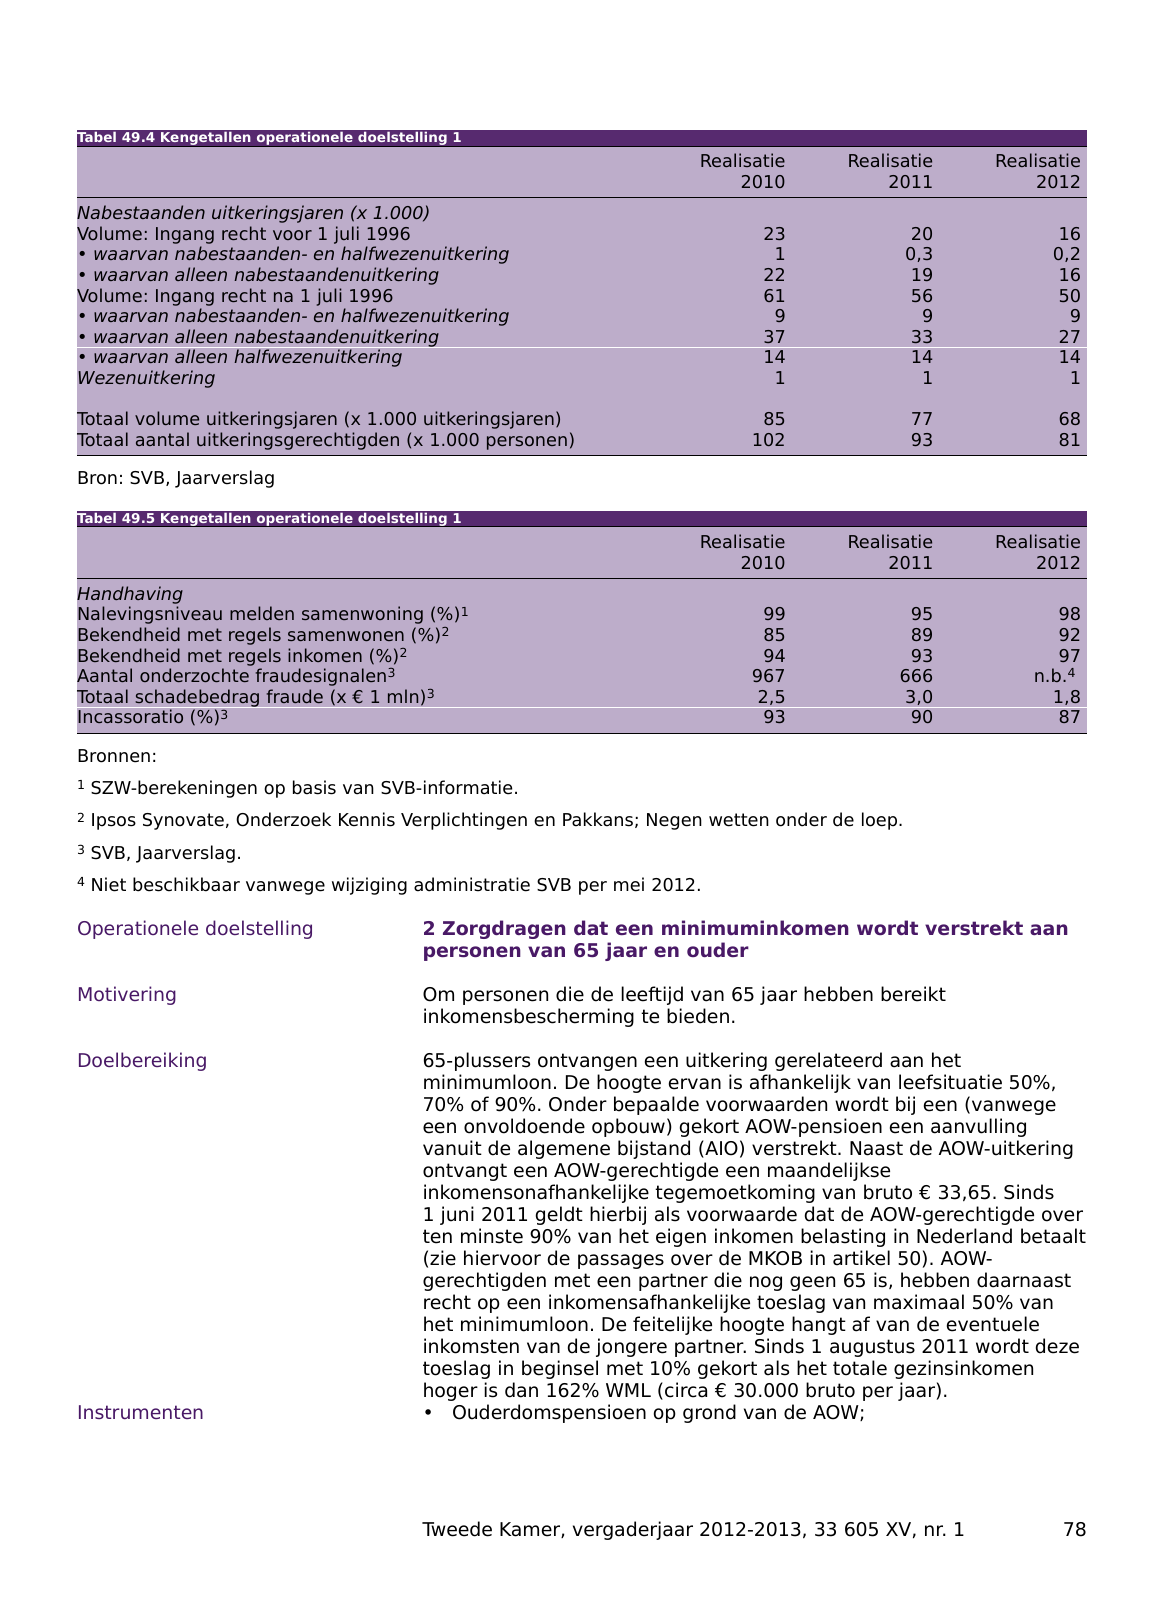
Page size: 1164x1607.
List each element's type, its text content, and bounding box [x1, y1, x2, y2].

table_cell • waarvan nabestaanden- en halfwezenuitkering [77, 244, 644, 265]
table_cell Realisatie 2010 [644, 147, 791, 197]
table_cell Aantal onderzochte fraudesignalen3 [77, 666, 644, 687]
table_cell 20 [791, 224, 939, 244]
table_header Tabel 49.5 Kengetallen operationele doelstelling 1 [77, 511, 1087, 526]
text • Ouderdomspensioen op grond van de AOW; [422, 1402, 1087, 1424]
table_cell 967 [644, 666, 791, 687]
text 65-plussers ontvangen een uitkering gerelateerd aan het minimumloon. De hoogte ervan is afhankelijk van leefsituatie 50%, 70% of 90%. Onder bepaalde voorwaarden wordt bij een (vanwege een onvoldoende opbouw) gekort AOW-pensioen een aanvulling vanuit de algemene bijstand (AIO) verstrekt. Naast de AOW-uitkering ontvangt een AOW-gerechtigde een maandelijkse inkomensonafhankelijke tegemoetkoming van bruto € 33,65. Sinds 1 juni 2011 geldt hierbij als voorwaarde dat de AOW-gerechtigde over ten minste 90% van het eigen inkomen belasting in Nederland betaalt (zie hiervoor de passages over de MKOB in artikel 50). AOW-gerechtigden met een partner die nog geen 65 is, hebben daarnaast recht op een inkomensafhankelijke toeslag van maximaal 50% van het minimumloon. De feitelijke hoogte hangt af van de eventuele inkomsten van de jongere partner. Sinds 1 augustus 2011 wordt deze toeslag in beginsel met 10% gekort als het totale gezinsinkomen hoger is dan 162% WML (circa € 30.000 bruto per jaar). [422, 1050, 1087, 1402]
text Operationele doelstelling [77, 918, 399, 940]
table_cell 3,0 [791, 687, 939, 707]
table_cell Wezenuitkering [77, 368, 644, 389]
table_cell 99 [644, 604, 791, 625]
text [77, 1006, 399, 1014]
table_cell 68 [939, 409, 1087, 430]
table_cell [644, 579, 791, 604]
table_cell Nabestaanden uitkeringsjaren (x 1.000) [77, 198, 644, 224]
table_cell 22 [644, 265, 791, 286]
table_cell 81 [939, 430, 1087, 455]
table_cell 85 [644, 625, 791, 646]
table_cell [939, 389, 1087, 409]
table_cell 93 [791, 430, 939, 455]
table_cell 92 [939, 625, 1087, 646]
text Om personen die de leeftijd van 65 jaar hebben bereikt inkomensbescherming te bieden. [422, 984, 1087, 1028]
table_cell Totaal aantal uitkeringsgerechtigden (x 1.000 personen) [77, 430, 644, 455]
table_cell • waarvan alleen nabestaandenuitkering [77, 265, 644, 286]
table_cell 102 [644, 430, 791, 455]
table_cell [791, 389, 939, 409]
table_cell Realisatie 2011 [791, 147, 939, 197]
table_cell Handhaving [77, 579, 644, 604]
text Instrumenten [77, 1402, 399, 1424]
text Motivering [77, 984, 399, 1006]
table_cell 23 [644, 224, 791, 244]
table_cell 19 [791, 265, 939, 286]
table_cell 50 [939, 286, 1087, 306]
table_cell 14 [644, 348, 791, 368]
table_cell [77, 389, 644, 409]
table_cell 1,8 [939, 687, 1087, 707]
table_cell 9 [791, 306, 939, 327]
table_cell Volume: Ingang recht voor 1 juli 1996 [77, 224, 644, 244]
table_cell • waarvan alleen nabestaandenuitkering [77, 327, 644, 347]
table_cell 9 [644, 306, 791, 327]
table_cell [791, 198, 939, 224]
text Doelbereiking [77, 1050, 399, 1072]
table_cell 1 [939, 368, 1087, 389]
table_cell [939, 198, 1087, 224]
table_cell 33 [791, 327, 939, 347]
subtitle 2 Zorgdragen dat een minimuminkomen wordt verstrekt aan personen van 65 jaar en ouder [422, 918, 1087, 962]
subtitle [77, 940, 399, 948]
table_cell Totaal schadebedrag fraude (x € 1 mln)3 [77, 687, 644, 707]
table_cell 95 [791, 604, 939, 625]
table_cell n.b.4 [939, 666, 1087, 687]
table_cell 9 [939, 306, 1087, 327]
table_cell Realisatie 2010 [644, 527, 791, 578]
table_cell 93 [791, 646, 939, 666]
table_cell 1 [644, 244, 791, 265]
table_cell Totaal volume uitkeringsjaren (x 1.000 uitkeringsjaren) [77, 409, 644, 430]
table_cell 1 [644, 368, 791, 389]
table_cell 1 [791, 368, 939, 389]
table_cell 90 [791, 708, 939, 733]
table_cell 97 [939, 646, 1087, 666]
table_cell Bekendheid met regels inkomen (%)2 [77, 646, 644, 666]
table_cell [791, 579, 939, 604]
table_cell 93 [644, 708, 791, 733]
table_cell 27 [939, 327, 1087, 347]
table_cell 16 [939, 265, 1087, 286]
table_cell Realisatie 2011 [791, 527, 939, 578]
table_cell 61 [644, 286, 791, 306]
table_cell 16 [939, 224, 1087, 244]
text [77, 1424, 399, 1432]
table_cell 0,3 [791, 244, 939, 265]
table_cell • waarvan alleen halfwezenuitkering [77, 348, 644, 368]
table_cell 666 [791, 666, 939, 687]
table_cell Nalevingsniveau melden samenwoning (%)1 [77, 604, 644, 625]
table_cell Bronnen: 1 SZW-berekeningen op basis van SVB-informatie. 2 Ipsos Synovate, Onderzoek Kennis Verplichtingen en Pakkans; Negen wetten onder de loep. 3 SVB, Jaarverslag. 4 Niet beschikbaar vanwege wijziging administratie SVB per mei 2012. [77, 734, 1087, 896]
table_cell [77, 147, 644, 197]
table_cell [939, 579, 1087, 604]
table_cell Bekendheid met regels samenwonen (%)2 [77, 625, 644, 646]
table_cell 94 [644, 646, 791, 666]
table_cell 2,5 [644, 687, 791, 707]
table_cell Bron: SVB, Jaarverslag [77, 456, 1087, 489]
table_cell [644, 389, 791, 409]
table_cell Volume: Ingang recht na 1 juli 1996 [77, 286, 644, 306]
table_cell 98 [939, 604, 1087, 625]
table_cell [644, 198, 791, 224]
table_cell 14 [791, 348, 939, 368]
table_cell 14 [939, 348, 1087, 368]
table_cell [77, 527, 644, 578]
table_cell 77 [791, 409, 939, 430]
table_cell 89 [791, 625, 939, 646]
table_cell Realisatie 2012 [939, 527, 1087, 578]
table_cell 37 [644, 327, 791, 347]
table_cell Realisatie 2012 [939, 147, 1087, 197]
table_cell 56 [791, 286, 939, 306]
table_cell 0,2 [939, 244, 1087, 265]
table_cell 85 [644, 409, 791, 430]
table_cell 87 [939, 708, 1087, 733]
table_cell • waarvan nabestaanden- en halfwezenuitkering [77, 306, 644, 327]
table_header Tabel 49.4 Kengetallen operationele doelstelling 1 [77, 130, 1087, 146]
table_cell Incassoratio (%)3 [77, 708, 644, 733]
